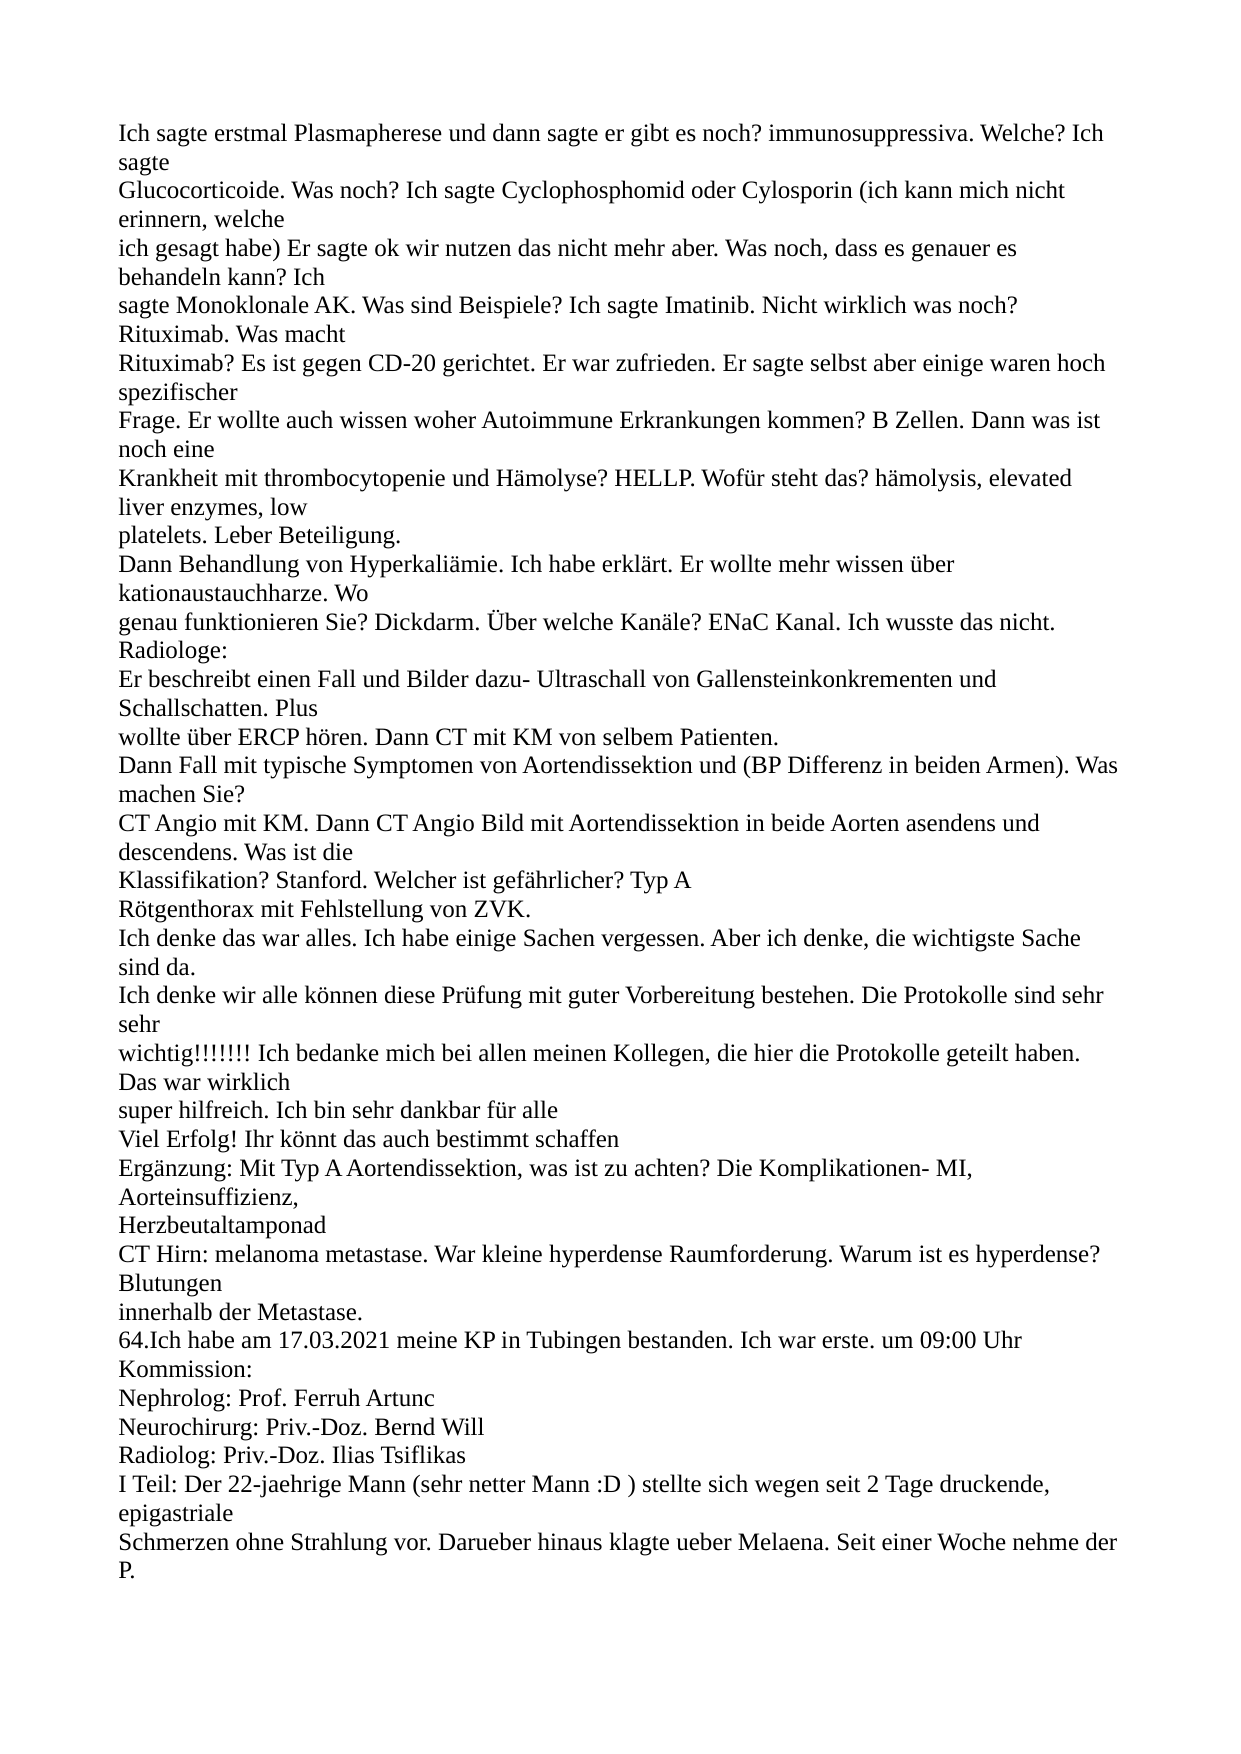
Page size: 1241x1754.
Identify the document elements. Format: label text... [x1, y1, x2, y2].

text Glucocorticoide. Was noch? Ich sagte Cyclophosphomid oder Cylosporin (ich kann mich nicht erinnern, welche [118, 176, 1122, 233]
text Ich denke das war alles. Ich habe einige Sachen vergessen. Aber ich denke, die wichtigste Sache sind da. [118, 923, 1122, 981]
text Nephrolog: Prof. Ferruh Artunc [118, 1383, 1122, 1412]
text I Teil: Der 22-jaehrige Mann (sehr netter Mann :D ) stellte sich wegen seit 2 Tage druckende, epigastriale [118, 1469, 1122, 1527]
text Herzbeutaltamponad [118, 1211, 1122, 1239]
text Neurochirurg: Priv.-Doz. Bernd Will [118, 1412, 1122, 1441]
text Rötgenthorax mit Fehlstellung von ZVK. [118, 894, 1122, 923]
text Er beschreibt einen Fall und Bilder dazu- Ultraschall von Gallensteinkonkrementen und Schallschatten. Plus [118, 664, 1122, 722]
text super hilfreich. Ich bin sehr dankbar für alle 🏽 🏽 🏽 🏽 [118, 1096, 1122, 1124]
text 64.Ich habe am 17.03.2021 meine KP in Tubingen bestanden. Ich war erste. um 09:00 Uhr [118, 1326, 1122, 1354]
text wichtig!!!!!!! Ich bedanke mich bei allen meinen Kollegen, die hier die Protokolle geteilt haben. Das war wirklich [118, 1038, 1122, 1096]
text Krankheit mit thrombocytopenie und Hämolyse? HELLP. Wofür steht das? hämolysis, elevated liver enzymes, low [118, 463, 1122, 521]
text Klassifikation? Stanford. Welcher ist gefährlicher? Typ A [118, 866, 1122, 894]
text Viel Erfolg! Ihr könnt das auch bestimmt schaffen [118, 1124, 1122, 1153]
text Ich sagte erstmal Plasmapherese und dann sagte er gibt es noch? immunosuppressiva. Welche? Ich sagte [118, 118, 1122, 176]
text Dann Behandlung von Hyperkaliämie. Ich habe erklärt. Er wollte mehr wissen über kationaustauchharze. Wo [118, 549, 1122, 607]
text Rituximab? Es ist gegen CD-20 gerichtet. Er war zufrieden. Er sagte selbst aber einige waren hoch spezifischer [118, 348, 1122, 406]
text CT Angio mit KM. Dann CT Angio Bild mit Aortendissektion in beide Aorten asendens und descendens. Was ist die [118, 808, 1122, 866]
text Kommission: [118, 1354, 1122, 1383]
text genau funktionieren Sie? Dickdarm. Über welche Kanäle? ENaC Kanal. Ich wusste das nicht. [118, 607, 1122, 636]
text innerhalb der Metastase. [118, 1297, 1122, 1326]
text Radiologe: [118, 636, 1122, 664]
text platelets. Leber Beteiligung. [118, 521, 1122, 549]
text CT Hirn: melanoma metastase. War kleine hyperdense Raumforderung. Warum ist es hyperdense? Blutungen [118, 1239, 1122, 1297]
text Ergänzung: Mit Typ A Aortendissektion, was ist zu achten? Die Komplikationen- MI, Aorteinsuffizienz, [118, 1153, 1122, 1211]
text Ich denke wir alle können diese Prüfung mit guter Vorbereitung bestehen. Die Protokolle sind sehr sehr [118, 981, 1122, 1038]
text Dann Fall mit typische Symptomen von Aortendissektion und (BP Differenz in beiden Armen). Was machen Sie? [118, 751, 1122, 808]
text wollte über ERCP hören. Dann CT mit KM von selbem Patienten. [118, 722, 1122, 751]
text Frage. Er wollte auch wissen woher Autoimmune Erkrankungen kommen? B Zellen. Dann was ist noch eine [118, 406, 1122, 463]
text ich gesagt habe) Er sagte ok wir nutzen das nicht mehr aber. Was noch, dass es genauer es behandeln kann? Ich [118, 233, 1122, 291]
text sagte Monoklonale AK. Was sind Beispiele? Ich sagte Imatinib. Nicht wirklich was noch? Rituximab. Was macht [118, 291, 1122, 348]
text Schmerzen ohne Strahlung vor. Darueber hinaus klagte ueber Melaena. Seit einer Woche nehme der P. [118, 1527, 1122, 1584]
text Radiolog: Priv.-Doz. Ilias Tsiflikas [118, 1441, 1122, 1469]
